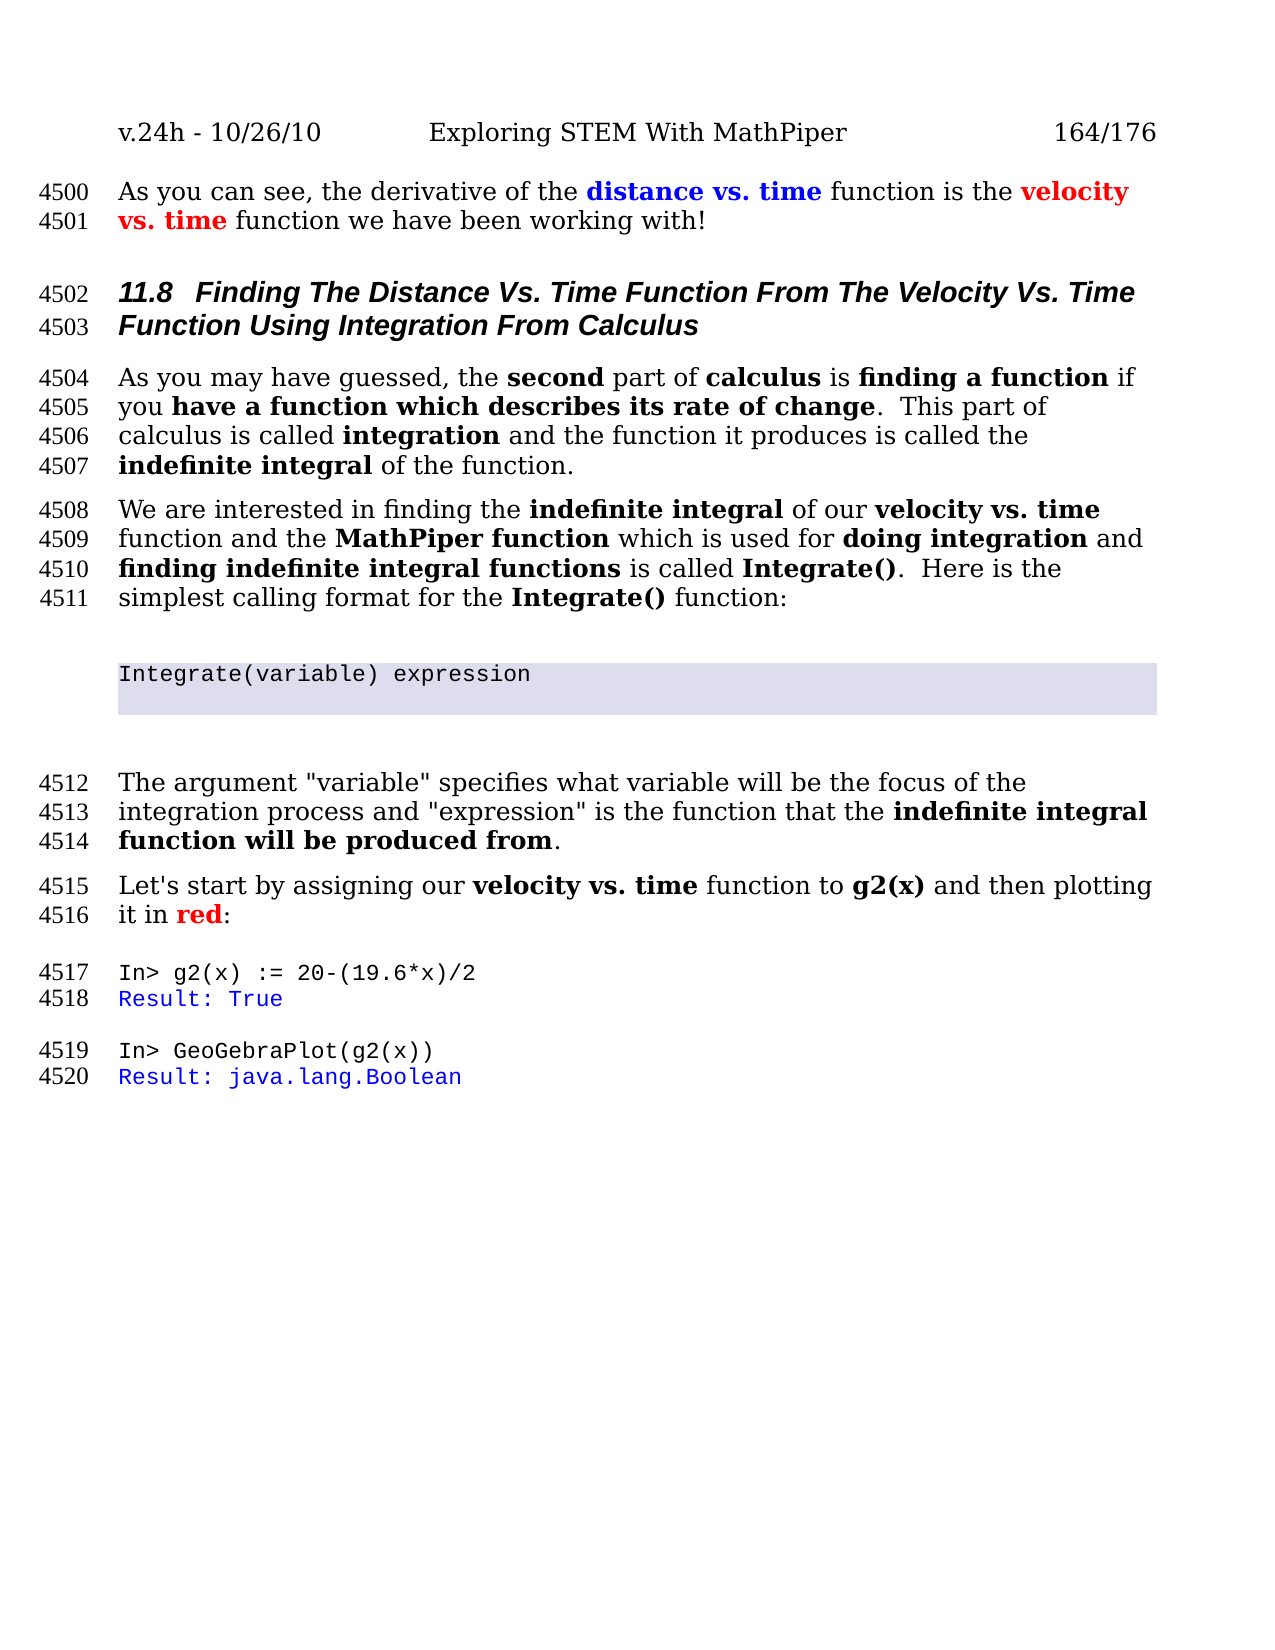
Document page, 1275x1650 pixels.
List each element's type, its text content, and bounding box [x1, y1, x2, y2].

subtitle Finding The Distance Vs. Time Function From The Velocity Vs. Time Function Using Integration From Calculus [118, 274, 1157, 342]
text The argument "variable" specifies what variable will be the focus of the integration process and "expression" is the function that the indefinite integral function will be produced from. [118, 768, 1157, 856]
text Result: java.lang.Boolean [118, 1065, 1157, 1091]
text We are interested in finding the indefinite integral of our velocity vs. time function and the MathPiper function which is used for doing integration and finding indefinite integral functions is called Integrate(). Here is the simplest calling format for the Integrate() function: [118, 495, 1157, 613]
text In> g2(x) := 20-(19.6*x)/2 [118, 961, 1157, 987]
text In> GeoGebraPlot(g2(x)) [118, 1039, 1157, 1065]
text Result: True [118, 987, 1157, 1013]
table_header Integrate(variable) expression [118, 663, 1157, 715]
text Let's start by assigning our velocity vs. time function to g2(x) and then plotting it in red: [118, 871, 1157, 929]
text As you may have guessed, the second part of calculus is finding a function if you have a function which describes its rate of change. This part of calculus is called integration and the function it produces is called the indefinite integral of the function. [118, 363, 1157, 480]
text As you can see, the derivative of the distance vs. time function is the velocity vs. time function we have been working with! [118, 177, 1157, 236]
